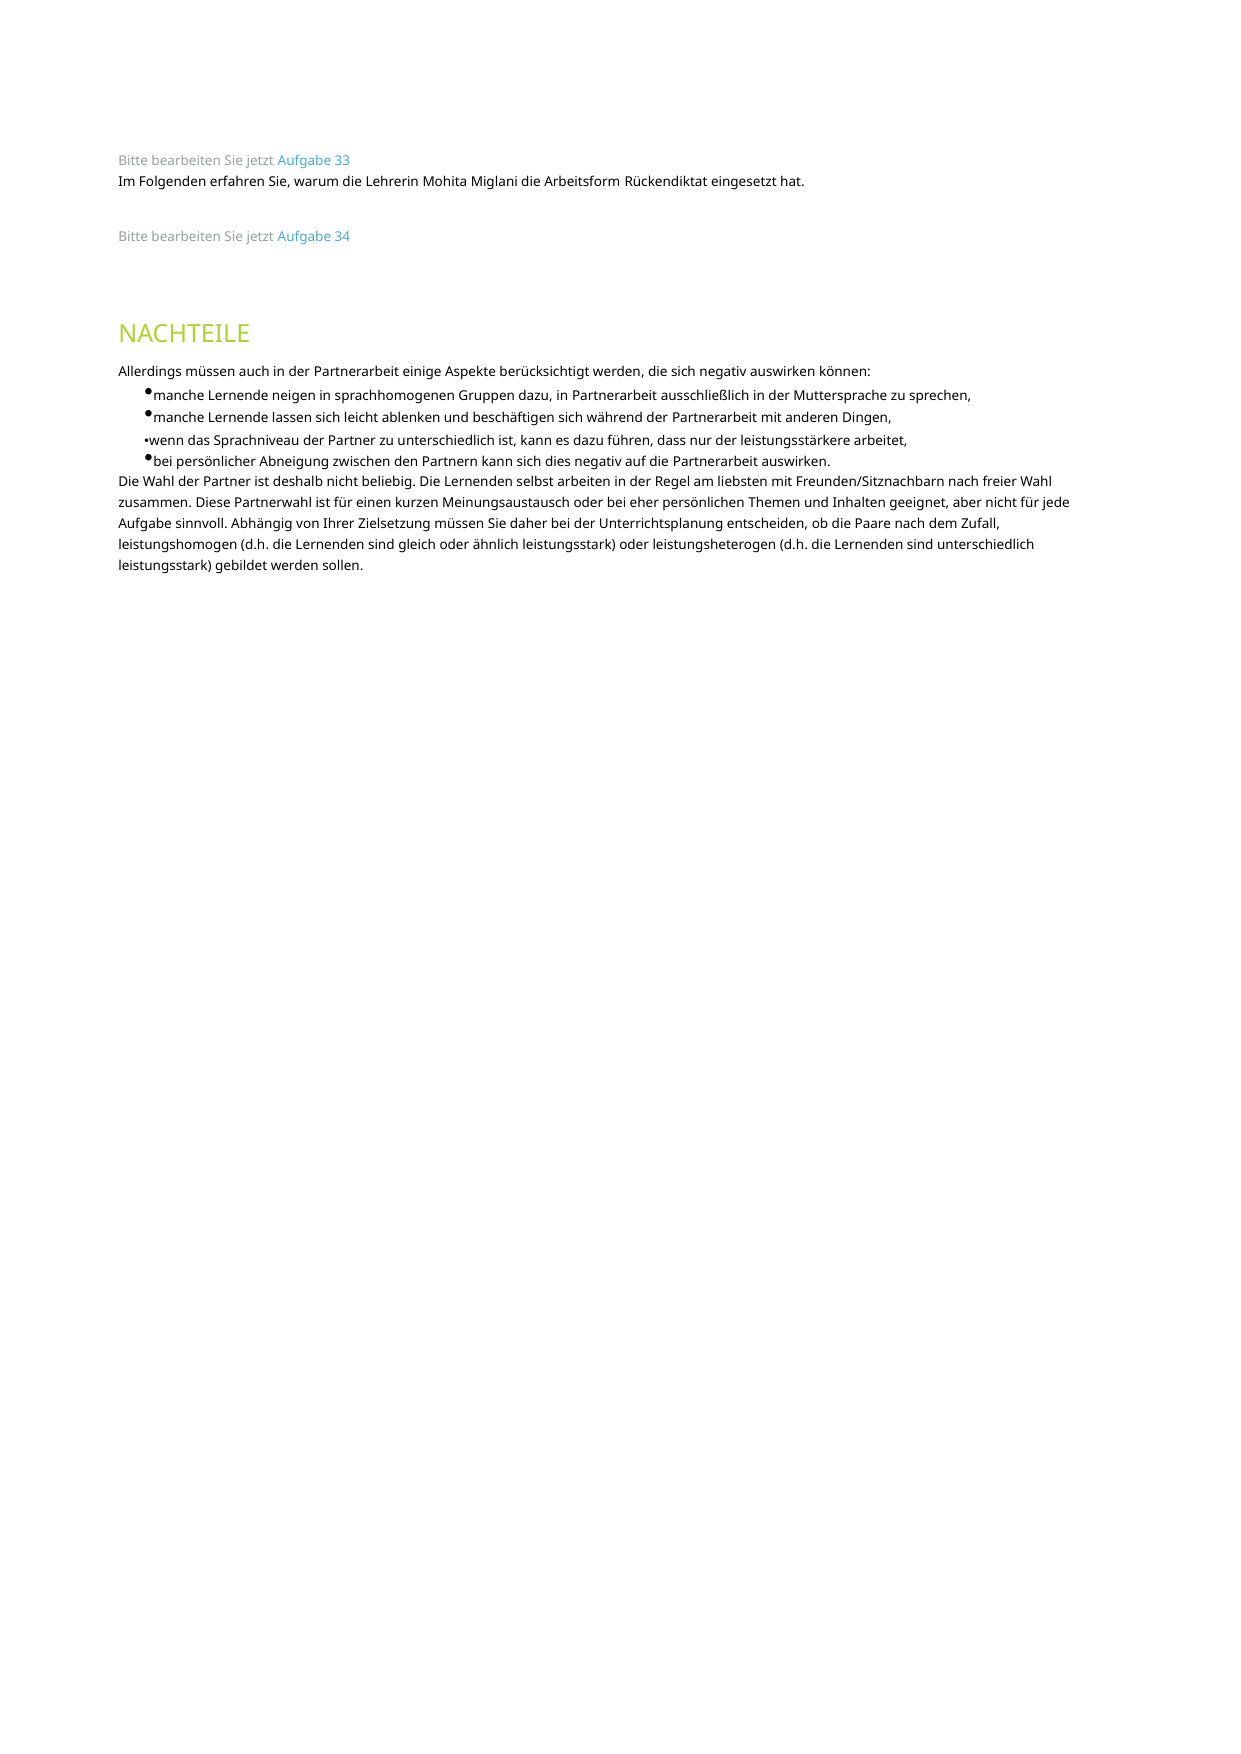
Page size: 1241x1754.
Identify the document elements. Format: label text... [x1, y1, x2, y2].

text Im Folgenden erfahren Sie, warum die Lehrerin Mohita Miglani die Arbeitsform Rückendiktat eingesetzt hat. [118, 172, 1122, 191]
text Bitte bearbeiten Sie jetzt Aufgabe 34 [118, 226, 1122, 245]
list manche Lernende neigen in sprachhomogenen Gruppen dazu, in Partnerarbeit ausschließlich in der Muttersprache zu sprechen, [118, 383, 1122, 405]
text Bitte bearbeiten Sie jetzt Aufgabe 33 [118, 151, 1122, 169]
list bei persönlicher Abneigung zwischen den Partnern kann sich dies negativ auf die Partnerarbeit auswirken. [118, 449, 1122, 472]
subtitle NACHTEILE [118, 316, 1122, 350]
text Die Wahl der Partner ist deshalb nicht beliebig. Die Lernenden selbst arbeiten in der Regel am liebsten mit Freunden/Sitznachbarn nach freier Wahl zusammen. Diese Partnerwahl ist für einen kurzen Meinungsaustausch oder bei eher persönlichen Themen und Inhalten geeignet, aber nicht für jede Aufgabe sinnvoll. Abhängig von Ihrer Zielsetzung müssen Sie daher bei der Unterrichtsplanung entscheiden, ob die Paare nach dem Zufall, leistungshomogen (d.h. die Lernenden sind gleich oder ähnlich leistungsstark) oder leistungsheterogen (d.h. die Lernenden sind unterschiedlich leistungsstark) gebildet werden sollen. [118, 472, 1122, 575]
list manche Lernende lassen sich leicht ablenken und beschäftigen sich während der Partnerarbeit mit anderen Dingen, [118, 405, 1122, 428]
text Allerdings müssen auch in der Partnerarbeit einige Aspekte berücksichtigt werden, die sich negativ auswirken können: [118, 362, 1122, 380]
list wenn das Sprachniveau der Partner zu unterschiedlich ist, kann es dazu führen, dass nur der leistungsstärkere arbeitet, [118, 428, 1122, 449]
